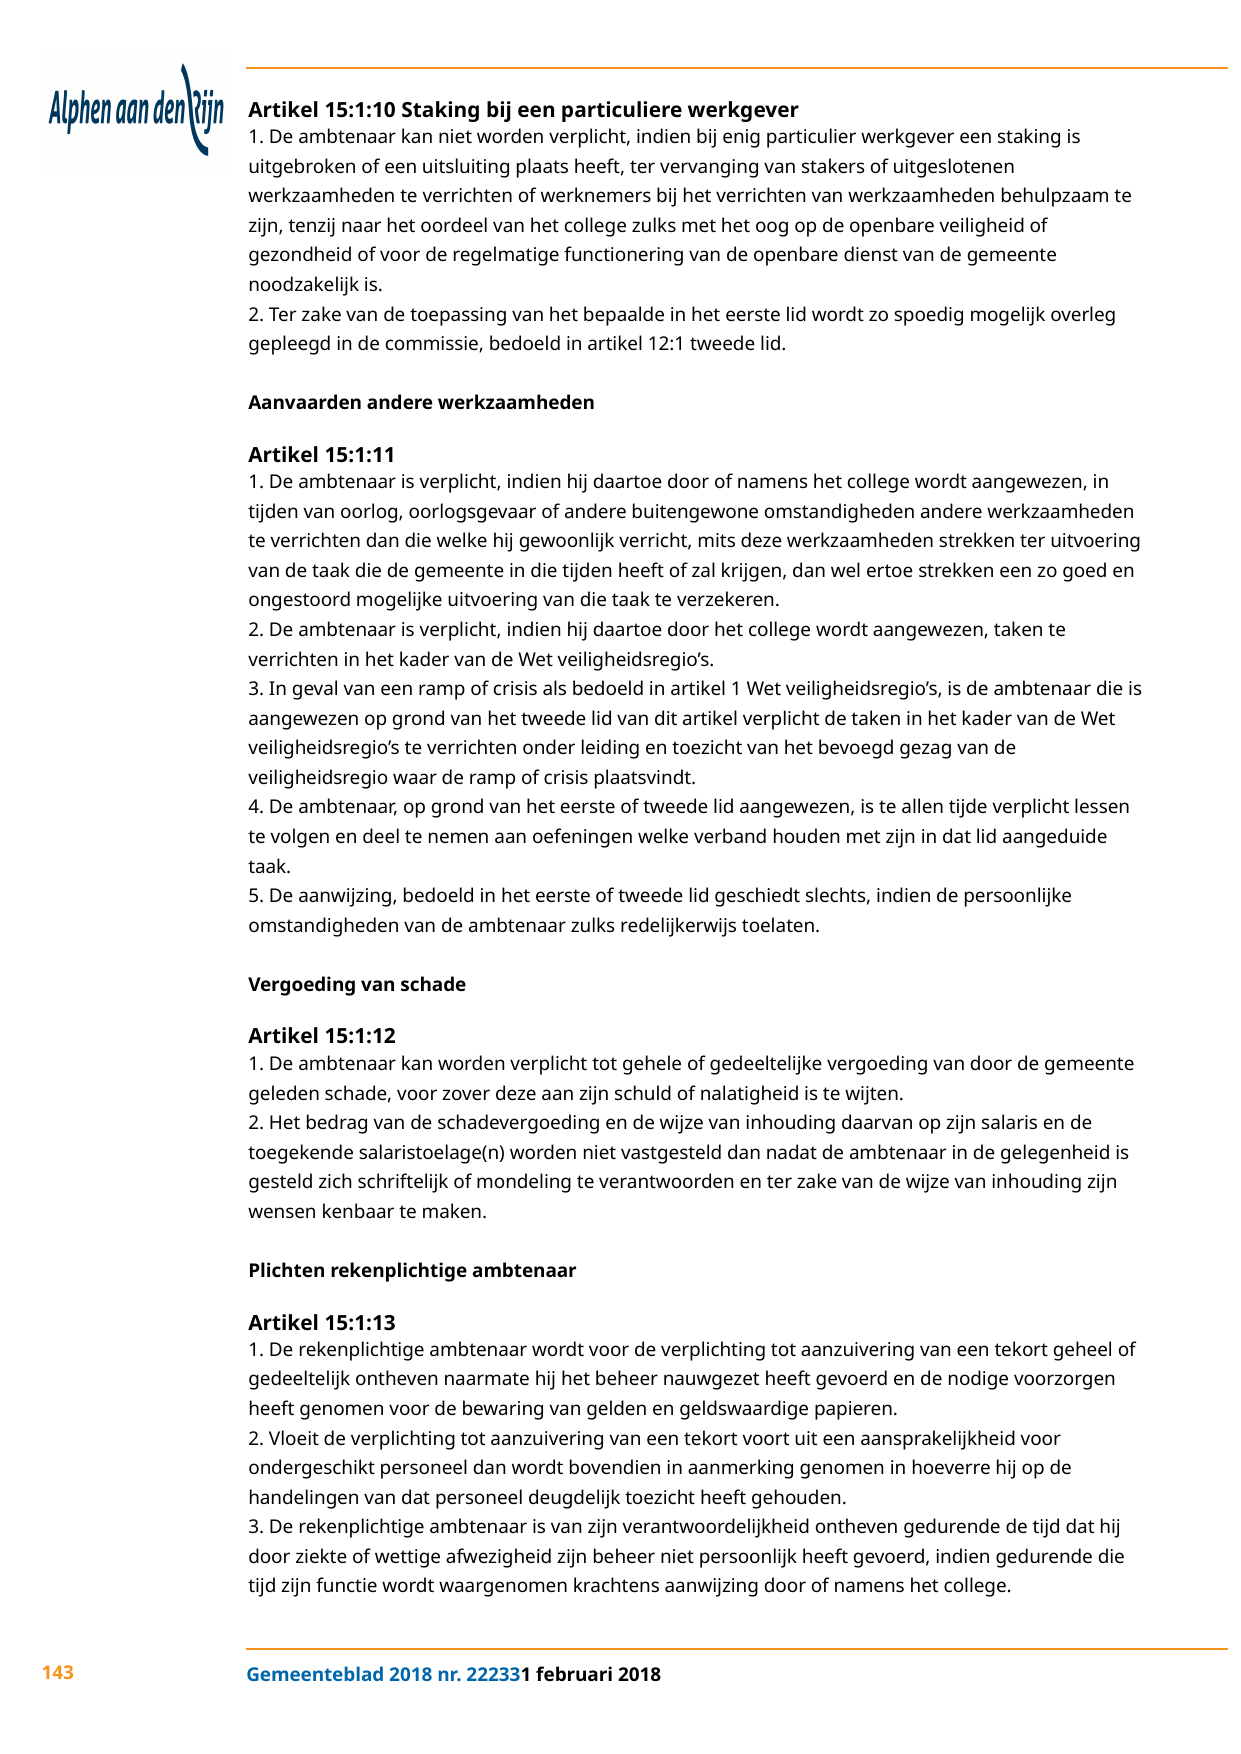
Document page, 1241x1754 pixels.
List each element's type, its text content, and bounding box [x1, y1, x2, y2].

text Vergoeding van schade [248, 971, 1152, 997]
text 2. Vloeit de verplichting tot aanzuivering van een tekort voort uit een aansprakelijkheid voor ondergeschikt personeel dan wordt bovendien in aanmerking genomen in hoeverre hij op de handelingen van dat personeel deugdelijk toezicht heeft gehouden. [248, 1425, 1152, 1510]
text 1. De ambtenaar kan worden verplicht tot gehele of gedeeltelijke vergoeding van door de gemeente geleden schade, voor zover deze aan zijn schuld of nalatigheid is te wijten. [248, 1050, 1152, 1105]
text Artikel 15:1:11 [248, 440, 1152, 468]
text Plichten rekenplichtige ambtenaar [248, 1257, 1152, 1283]
text 3. In geval van een ramp of crisis als bedoeld in artikel 1 Wet veiligheidsregio’s, is de ambtenaar die is aangewezen op grond van het tweede lid van dit artikel verplicht de taken in het kader van de Wet veiligheidsregio’s te verrichten onder leiding en toezicht van het bevoegd gezag van de veiligheidsregio waar de ramp of crisis plaatsvindt. [248, 675, 1152, 790]
text 4. De ambtenaar, op grond van het eerste of tweede lid aangewezen, is te allen tijde verplicht lessen te volgen en deel te nemen aan oefeningen welke verband houden met zijn in dat lid aangeduide taak. [248, 794, 1152, 879]
text 1. De rekenplichtige ambtenaar wordt voor de verplichting tot aanzuivering van een tekort geheel of gedeeltelijk ontheven naarmate hij het beheer nauwgezet heeft gevoerd en de nodige voorzorgen heeft genomen voor de bewaring van gelden en geldswaardige papieren. [248, 1336, 1152, 1421]
text Artikel 15:1:10 Staking bij een particuliere werkgever [248, 95, 1152, 123]
text Aanvaarden andere werkzaamheden [248, 389, 1152, 415]
text 3. De rekenplichtige ambtenaar is van zijn verantwoordelijkheid ontheven gedurende de tijd dat hij door ziekte of wettige afwezigheid zijn beheer niet persoonlijk heeft gevoerd, indien gedurende die tijd zijn functie wordt waargenomen krachtens aanwijzing door of namens het college. [248, 1513, 1152, 1598]
picture [41, 47, 231, 172]
text 1. De ambtenaar kan niet worden verplicht, indien bij enig particulier werkgever een staking is uitgebroken of een uitsluiting plaats heeft, ter vervanging van stakers of uitgeslotenen werkzaamheden te verrichten of werknemers bij het verrichten van werkzaamheden behulpzaam te zijn, tenzij naar het oordeel van het college zulks met het oog op de openbare veiligheid of gezondheid of voor de regelmatige functionering van de openbare dienst van de gemeente noodzakelijk is. [248, 123, 1152, 297]
text 2. Het bedrag van de schadevergoeding en de wijze van inhouding daarvan op zijn salaris en de toegekende salaristoelage(n) worden niet vastgesteld dan nadat de ambtenaar in de gelegenheid is gesteld zich schriftelijk of mondeling te verantwoorden en ter zake van de wijze van inhouding zijn wensen kenbaar te maken. [248, 1109, 1152, 1224]
text Artikel 15:1:13 [248, 1308, 1152, 1336]
text 2. De ambtenaar is verplicht, indien hij daartoe door het college wordt aangewezen, taken te verrichten in het kader van de Wet veiligheidsregio’s. [248, 616, 1152, 672]
text 1. De ambtenaar is verplicht, indien hij daartoe door of namens het college wordt aangewezen, in tijden van oorlog, oorlogsgevaar of andere buitengewone omstandigheden andere werkzaamheden te verrichten dan die welke hij gewoonlijk verricht, mits deze werkzaamheden strekken ter uitvoering van de taak die de gemeente in die tijden heeft of zal krijgen, dan wel ertoe strekken een zo goed en ongestoord mogelijke uitvoering van die taak te verzekeren. [248, 468, 1152, 612]
text 2. Ter zake van de toepassing van het bepaalde in het eerste lid wordt zo spoedig mogelijk overleg gepleegd in de commissie, bedoeld in artikel 12:1 tweede lid. [248, 301, 1152, 356]
text 5. De aanwijzing, bedoeld in het eerste of tweede lid geschiedt slechts, indien de persoonlijke omstandigheden van de ambtenaar zulks redelijkerwijs toelaten. [248, 882, 1152, 938]
text Artikel 15:1:12 [248, 1022, 1152, 1050]
